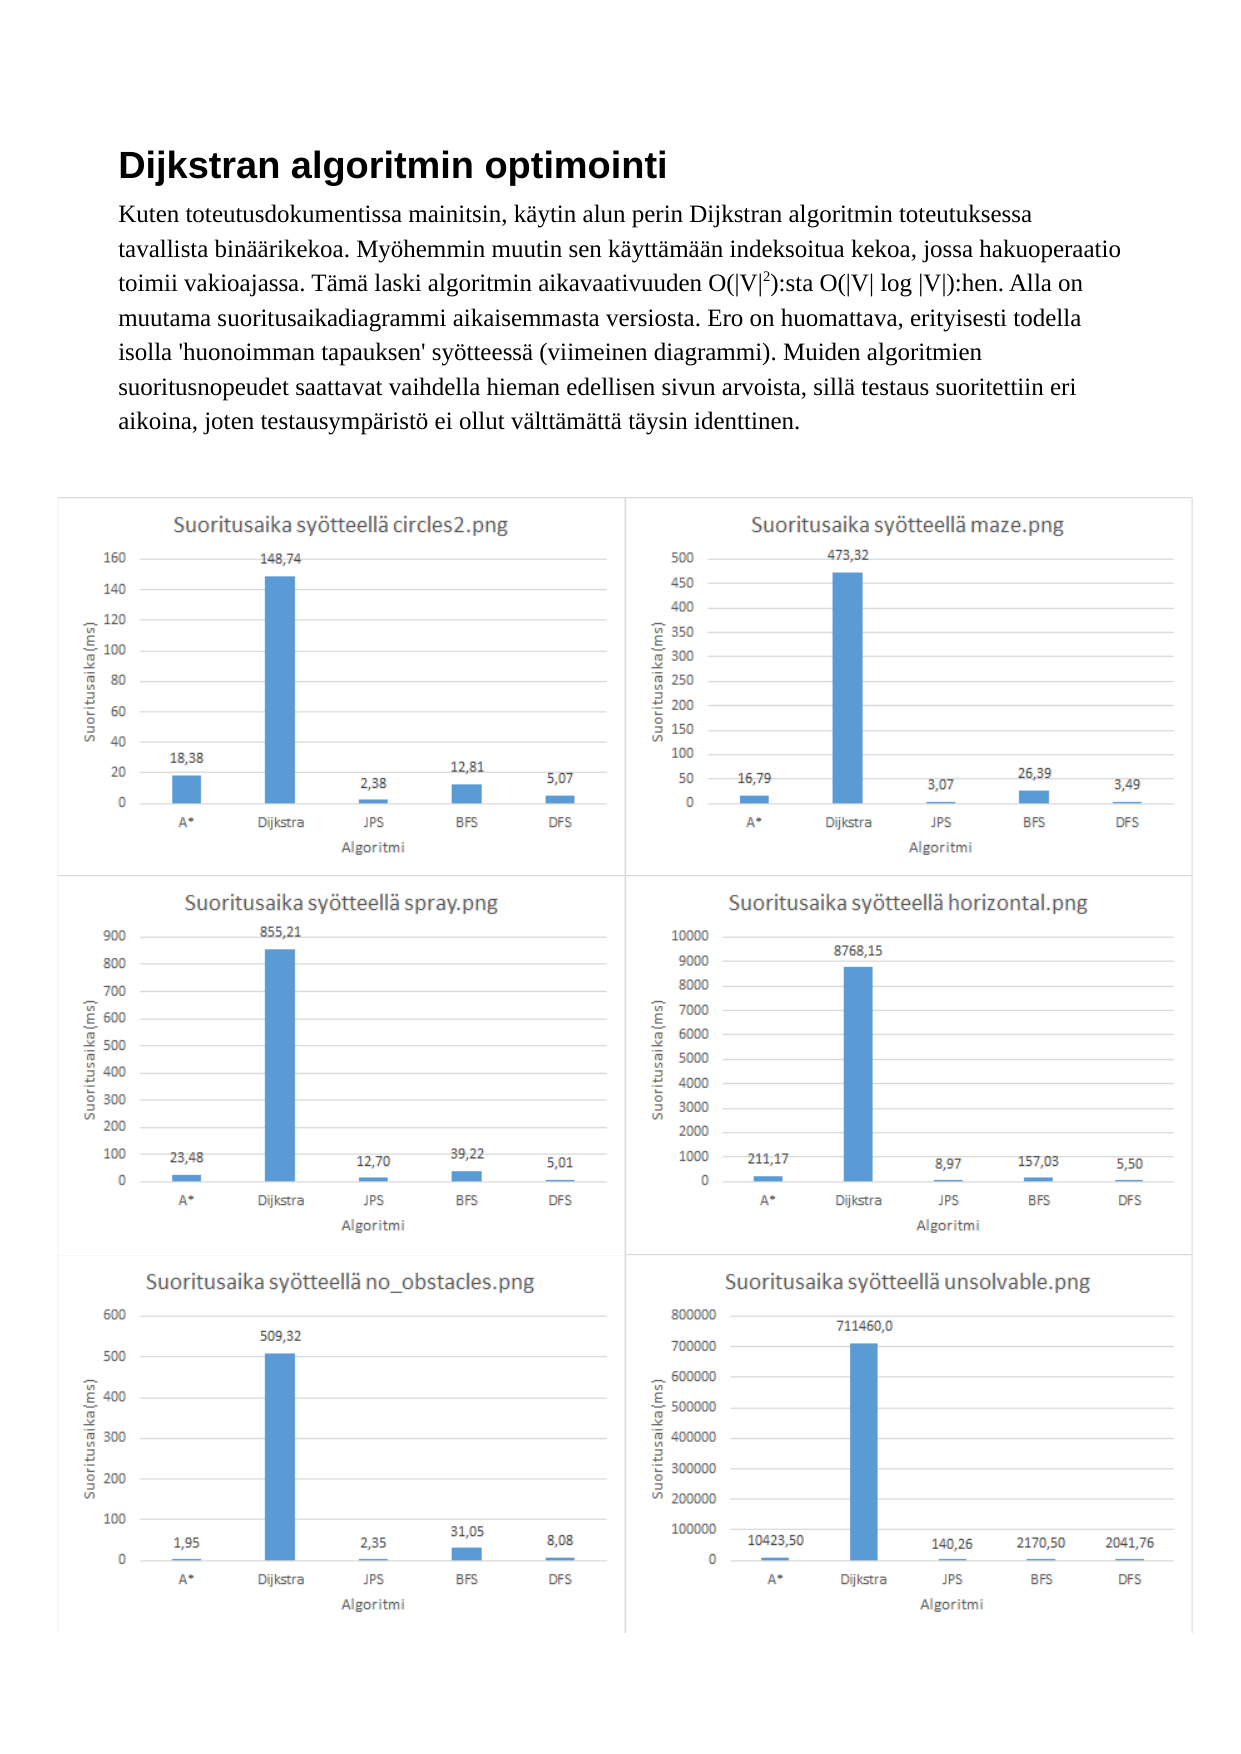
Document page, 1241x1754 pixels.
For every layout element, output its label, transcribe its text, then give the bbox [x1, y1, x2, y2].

text Kuten toteutusdokumentissa mainitsin, käytin alun perin Dijkstran algoritmin toteutuksessa tavallista binäärikekoa. Myöhemmin muutin sen käyttämään indeksoitua kekoa, jossa hakuoperaatio toimii vakioajassa. Tämä laski algoritmin aikavaativuuden O(|V|2):sta O(|V| log |V|):hen. Alla on muutama suoritusaikadiagrammi aikaisemmasta versiosta. Ero on huomattava, erityisesti todella isolla 'huonoimman tapauksen' syötteessä (viimeinen diagrammi). Muiden algoritmien suoritusnopeudet saattavat vaihdella hieman edellisen sivun arvoista, sillä testaus suoritettiin eri aikoina, joten testausympäristö ei ollut välttämättä täysin identtinen. [118, 199, 1122, 435]
subtitle Dijkstran algoritmin optimointi [118, 143, 1122, 187]
